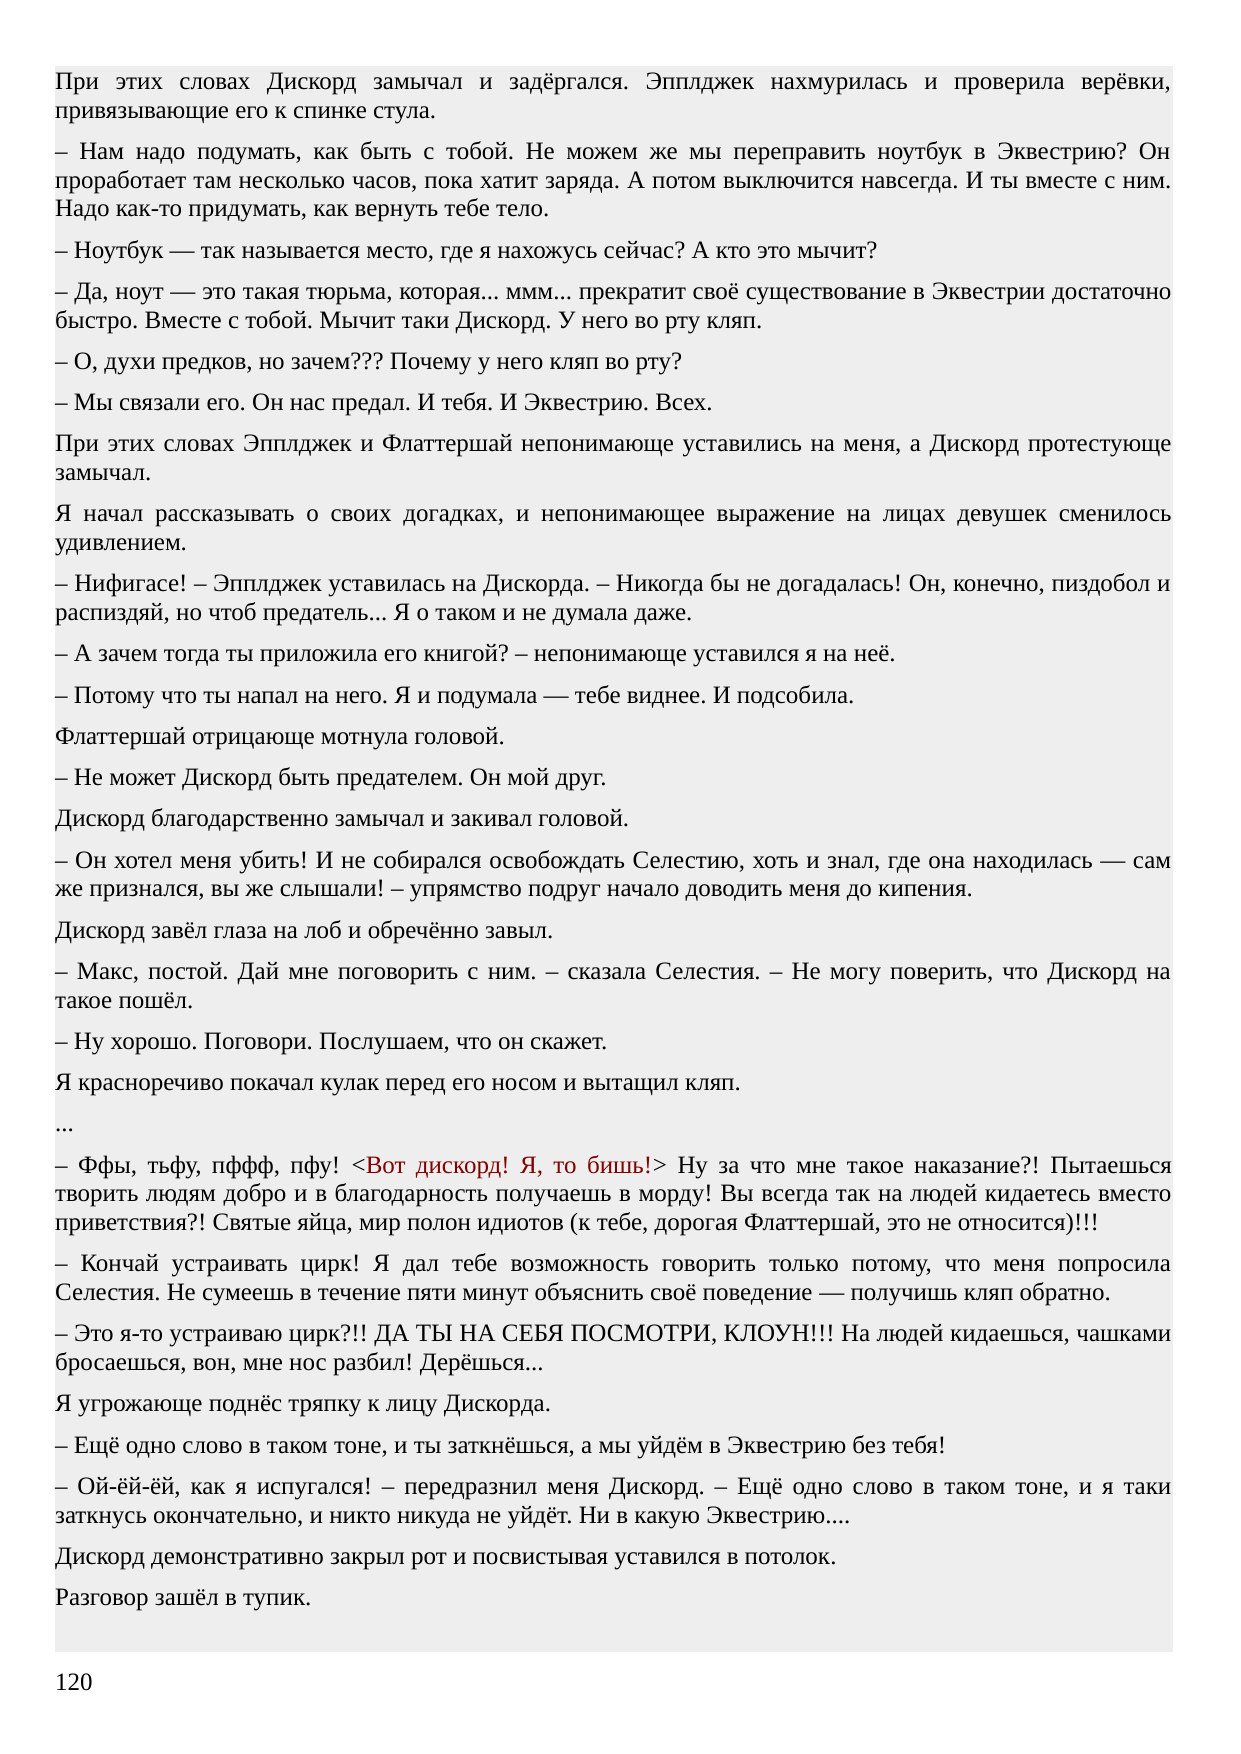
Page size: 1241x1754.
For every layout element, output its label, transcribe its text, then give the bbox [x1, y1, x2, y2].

text – Ноутбук — так называется место, где я нахожусь сейчас? А кто это мычит? [55, 235, 1173, 263]
text – Нифигасе! – Эпплджек уставилась на Дискорда. – Никогда бы не догадалась! Он, конечно, пиздобол и распиздяй, но чтоб предатель... Я о таком и не думала даже. [55, 568, 1173, 626]
text – Потому что ты напал на него. Я и подумала — тебе виднее. И подсобила. [55, 680, 1173, 708]
text – Он хотел меня убить! И не собирался освобождать Селестию, хоть и знал, где она находилась — сам же признался, вы же слышали! – упрямство подруг начало доводить меня до кипения. [55, 845, 1173, 902]
text Флаттершай отрицающе мотнула головой. [55, 721, 1173, 750]
text Разговор зашёл в тупик. [55, 1582, 1173, 1611]
text – Ффы, тьфу, пффф, пфу! <Вот дискорд! Я, то бишь!> Ну за что мне такое наказание?! Пытаешься творить людям добро и в благодарность получаешь в морду! Вы всегда так на людей кидаетесь вместо приветствия?! Святые яйца, мир полон идиотов (к тебе, дорогая Флаттершай, это не относится)!!! [55, 1150, 1173, 1236]
text – Не может Дискорд быть предателем. Он мой друг. [55, 762, 1173, 791]
text – Нам надо подумать, как быть с тобой. Не можем же мы переправить ноутбук в Эквестрию? Он проработает там несколько часов, пока хатит заряда. А потом выключится навсегда. И ты вместе с ним. Надо как-то придумать, как вернуть тебе тело. [55, 136, 1173, 222]
text – Мы связали его. Он нас предал. И тебя. И Эквестрию. Всех. [55, 387, 1173, 416]
text – Да, ноут — это такая тюрьма, которая... ммм... прекратит своё существование в Эквестрии достаточно быстро. Вместе с тобой. Мычит таки Дискорд. У него во рту кляп. [55, 276, 1173, 333]
text Я угрожающе поднёс тряпку к лицу Дискорда. [55, 1388, 1173, 1417]
text – Это я-то устраиваю цирк?!! ДА ТЫ НА СЕБЯ ПОСМОТРИ, КЛОУН!!! На людей кидаешься, чашками бросаешься, вон, мне нос разбил! Дерёшься... [55, 1318, 1173, 1376]
text – Макс, постой. Дай мне поговорить с ним. – сказала Селестия. – Не могу поверить, что Дискорд на такое пошёл. [55, 956, 1173, 1013]
text – Ой-ёй-ёй, как я испугался! – передразнил меня Дискорд. – Ещё одно слово в таком тоне, и я таки заткнусь окончательно, и никто никуда не уйдёт. Ни в какую Эквестрию.... [55, 1471, 1173, 1528]
text ... [55, 1108, 1173, 1137]
text Дискорд демонстративно закрыл рот и посвистывая уставился в потолок. [55, 1541, 1173, 1570]
text Дискорд благодарственно замычал и закивал головой. [55, 803, 1173, 832]
text – О, духи предков, но зачем??? Почему у него кляп во рту? [55, 346, 1173, 375]
text – А зачем тогда ты приложила его книгой? – непонимающе уставился я на неё. [55, 638, 1173, 667]
text – Кончай устраивать цирк! Я дал тебе возможность говорить только потому, что меня попросила Селестия. Не сумеешь в течение пяти минут объяснить своё поведение — получишь кляп обратно. [55, 1248, 1173, 1306]
text При этих словах Эпплджек и Флаттершай непонимающе уставились на меня, а Дискорд протестующе замычал. [55, 428, 1173, 486]
text При этих словах Дискорд замычал и задёргался. Эпплджек нахмурилась и проверила верёвки, привязывающие его к спинке стула. [55, 66, 1173, 123]
text Я красноречиво покачал кулак перед его носом и вытащил кляп. [55, 1067, 1173, 1096]
text Дискорд завёл глаза на лоб и обречённо завыл. [55, 915, 1173, 943]
text Я начал рассказывать о своих догадках, и непонимающее выражение на лицах девушек сменилось удивлением. [55, 498, 1173, 556]
text – Ну хорошо. Поговори. Послушаем, что он скажет. [55, 1026, 1173, 1055]
text – Ещё одно слово в таком тоне, и ты заткнёшься, а мы уйдём в Эквестрию без тебя! [55, 1430, 1173, 1458]
